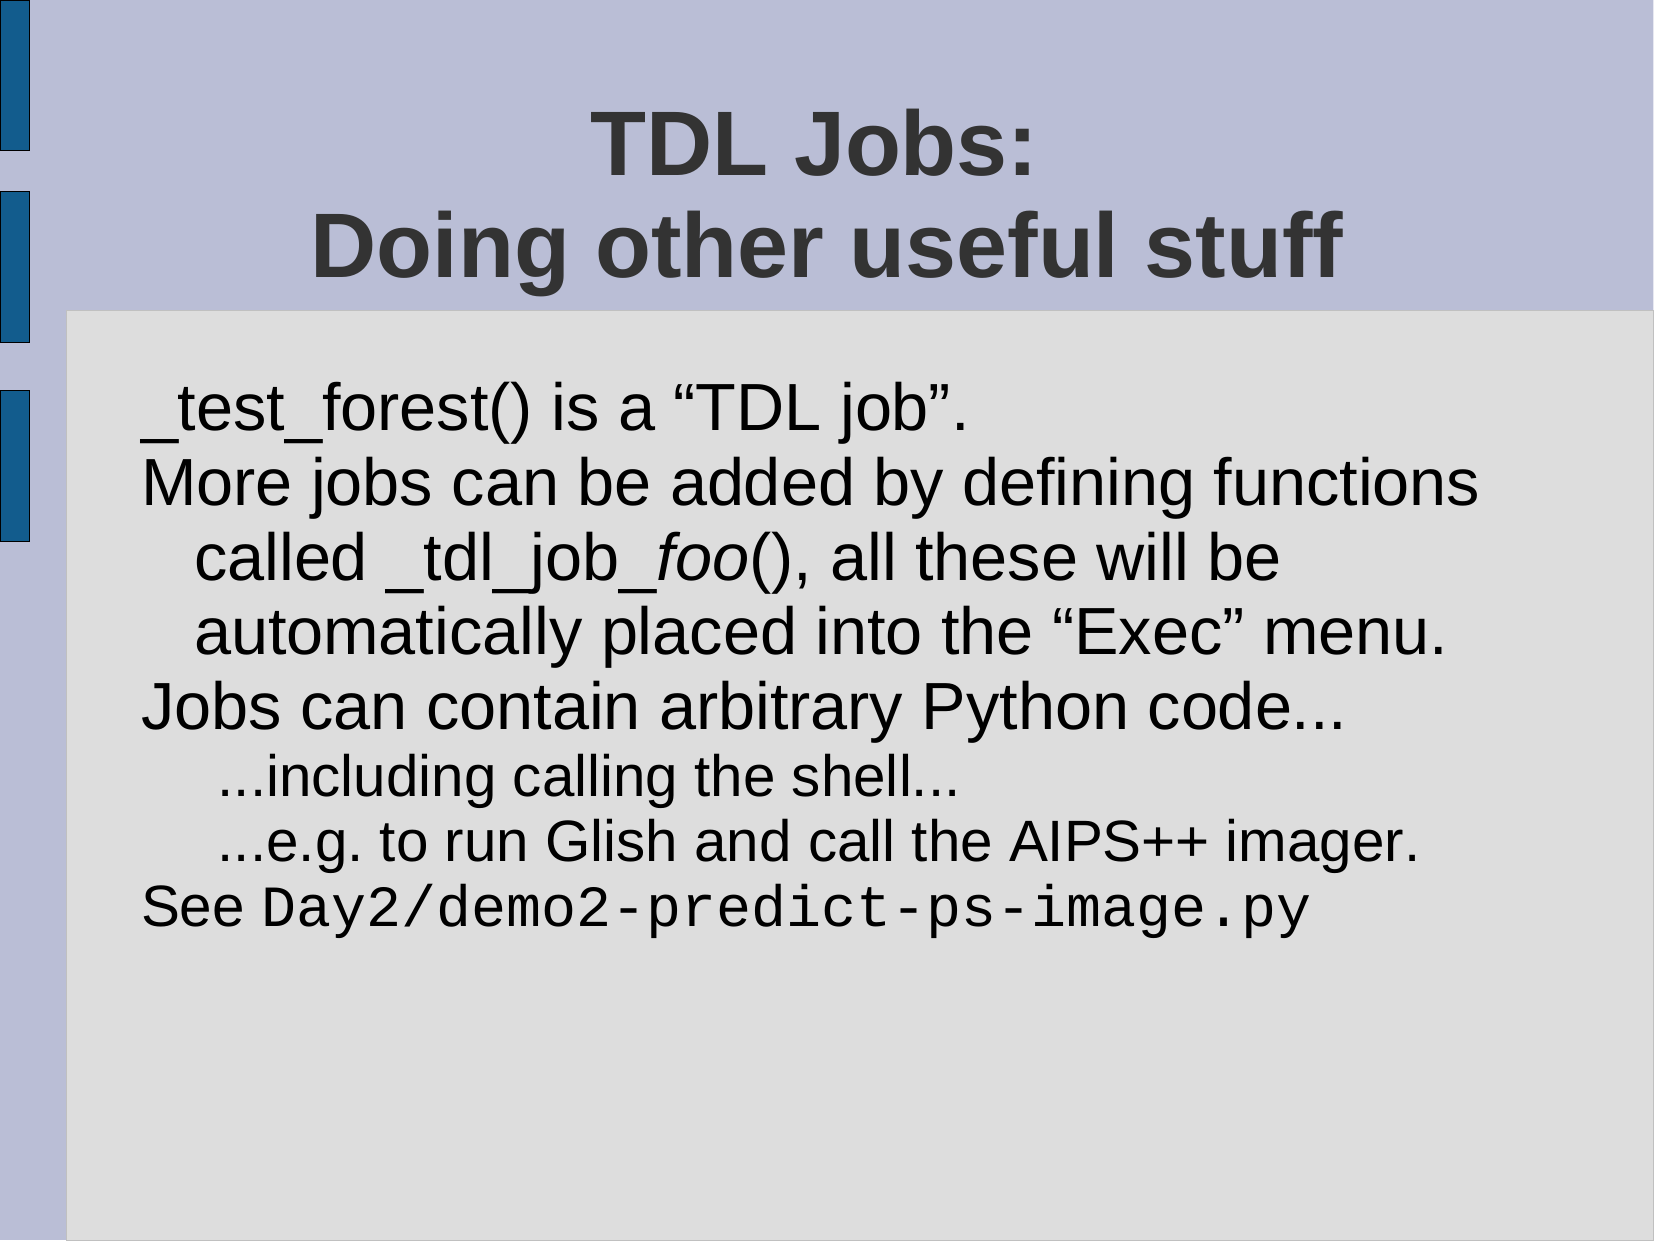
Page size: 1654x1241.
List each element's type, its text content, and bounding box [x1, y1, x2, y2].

title TDL Jobs: Doing other useful stuff [121, 87, 1534, 302]
list _test_forest() is a “TDL job”. More jobs can be added by defining functions called _tdl_job_foo(), all these will be automatically placed into the “Exec” menu. Jobs can contain arbitrary Python code... ...including calling the shell... ...e.g. to run Glish and call the AIPS++ imager. See Day2/demo2-predict-ps-image.py [123, 370, 1536, 1186]
